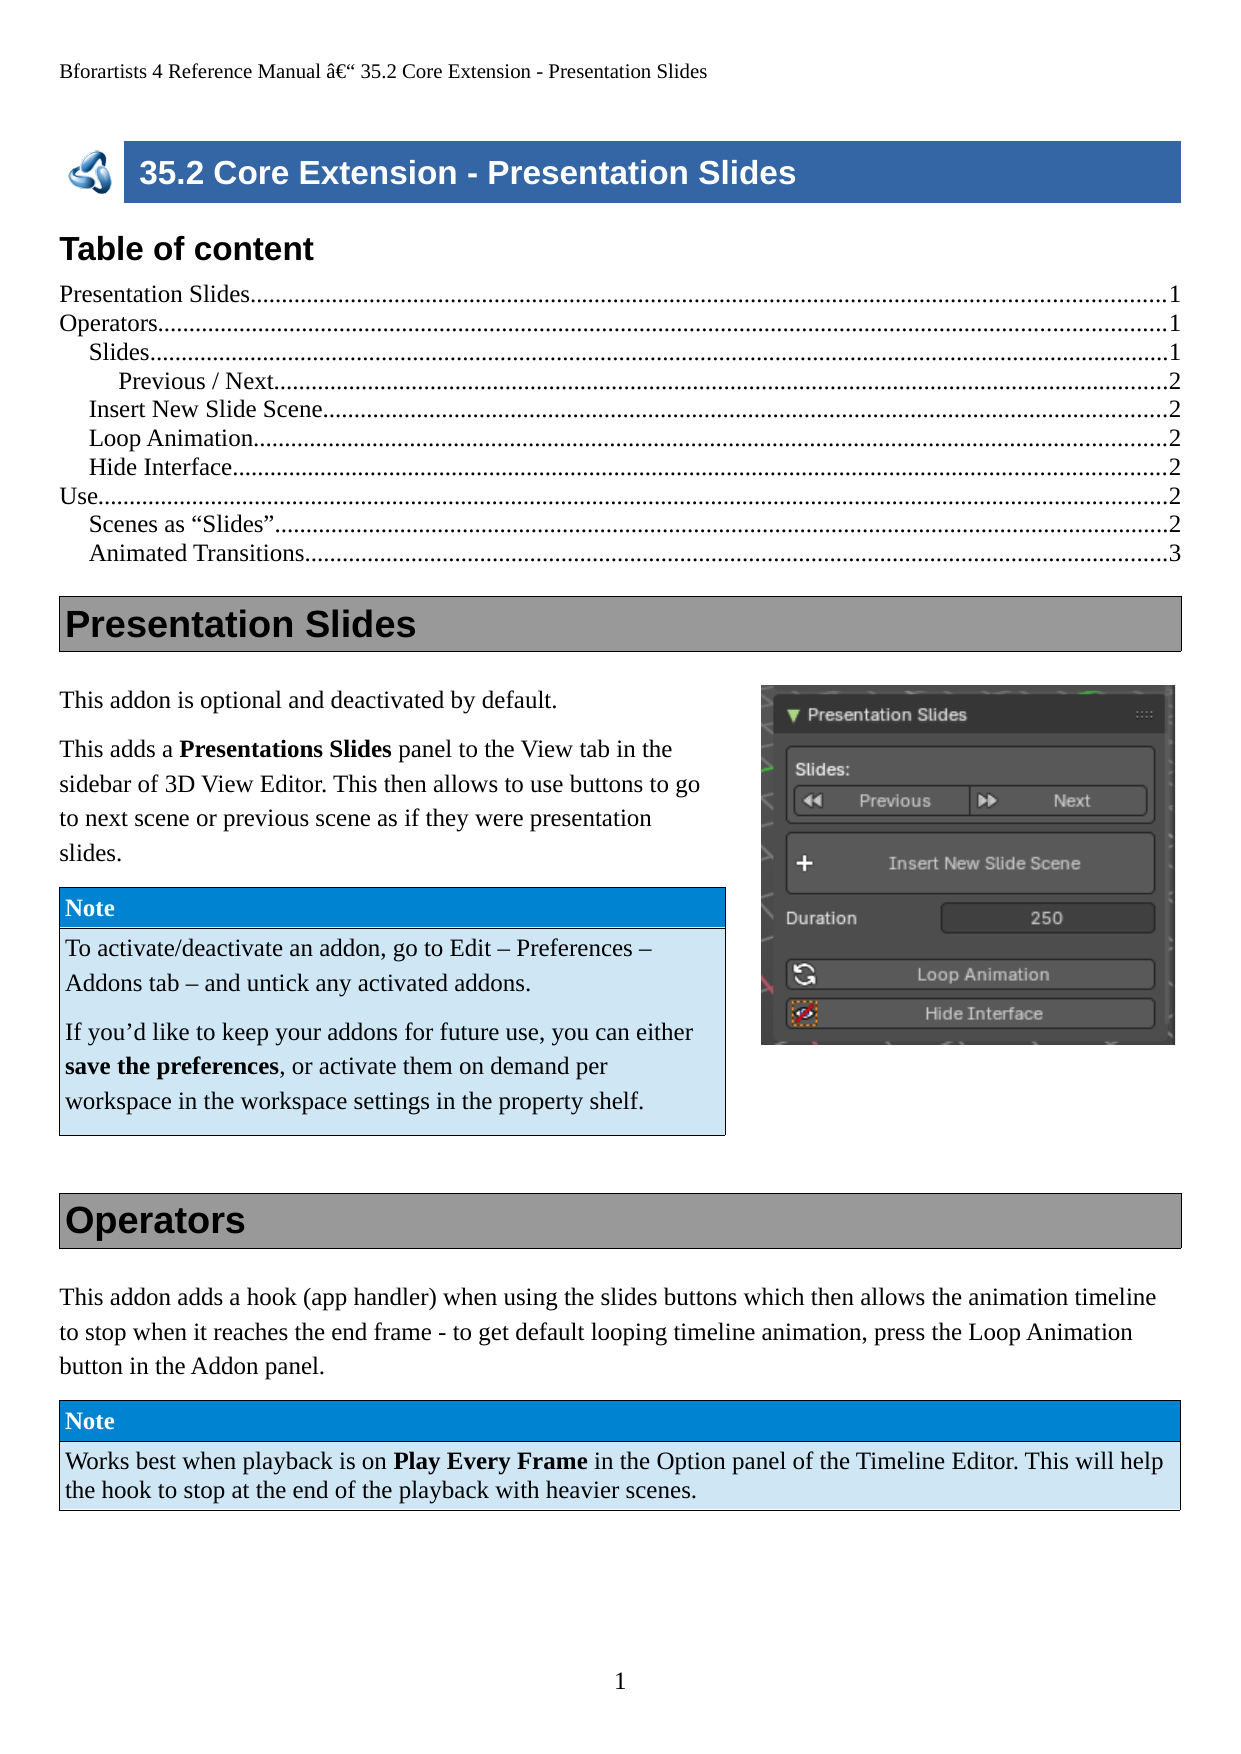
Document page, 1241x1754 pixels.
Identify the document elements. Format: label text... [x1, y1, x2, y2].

text Loop Animation 2 [88, 423, 1181, 452]
text Previous / Next 2 [118, 366, 1181, 394]
table_cell Works best when playback is on Play Every Frame in the Option panel of the Timeline Editor. This will help the hook to stop at the end of the playback with heavier scenes. [60, 1442, 1180, 1509]
table_cell To activate/deactivate an addon, go to Edit – Preferences – Addons tab – and untick any activated addons. If you’d like to keep your addons for future use, you can either save the preferences, or activate them on demand per workspace in the workspace settings in the property shelf. [60, 929, 725, 1135]
picture [65, 147, 114, 197]
text This adds a Presentations Slides panel to the View tab in the sidebar of 3D View Editor. This then allows to use buttons to go to next scene or previous scene as if they were presentation slides. [59, 734, 761, 867]
text Presentation Slides 1 [59, 279, 1181, 308]
text Slides 1 [88, 337, 1181, 366]
text This addon is optional and deactivated by default. [59, 686, 761, 714]
picture [761, 685, 1176, 1045]
table_header [59, 141, 124, 203]
table_header Presentation Slides [60, 597, 1181, 651]
text Use 2 [59, 481, 1181, 509]
text Animated Transitions 3 [88, 538, 1181, 567]
table_header Note [60, 1401, 1180, 1441]
text Operators 1 [59, 308, 1181, 337]
text Hide Interface 2 [88, 452, 1181, 481]
table_header 35.2 Core Extension - Presentation Slides [124, 141, 1181, 203]
subtitle Table of content [59, 228, 1181, 267]
text Insert New Slide Scene 2 [88, 394, 1181, 423]
table_header Note [60, 888, 725, 927]
table_header Operators [60, 1194, 1181, 1248]
text This addon adds a hook (app handler) when using the slides buttons which then allows the animation timeline to stop when it reaches the end frame - to get default looping timeline animation, press the Loop Animation button in the Addon panel. [59, 1282, 1181, 1380]
text Scenes as “Slides” 2 [88, 509, 1181, 538]
